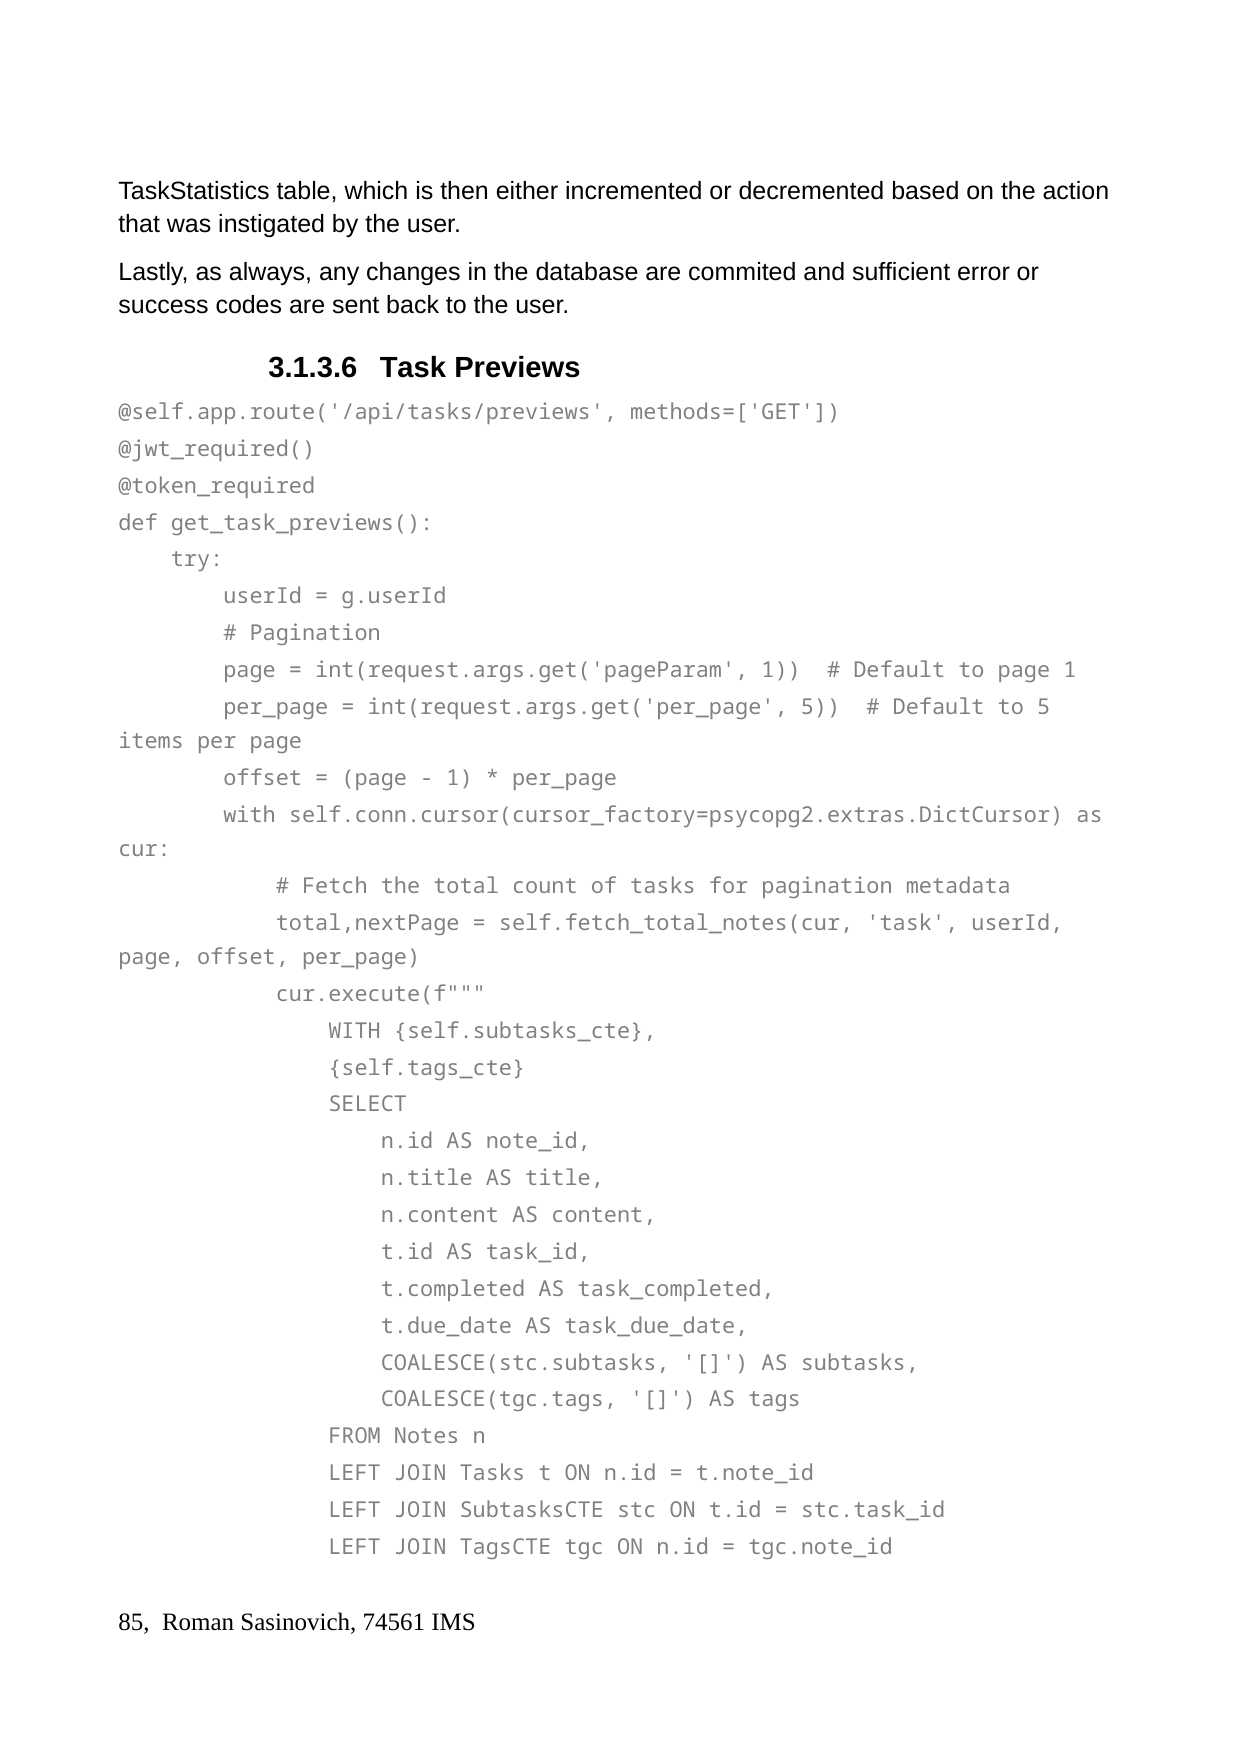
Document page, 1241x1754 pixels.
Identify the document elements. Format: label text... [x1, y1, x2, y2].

text total,nextPage = self.fetch_total_notes(cur, 'task', userId, page, offset, per_page) [118, 907, 1122, 971]
text n.content AS content, [118, 1199, 1122, 1229]
subtitle Task Previews [268, 350, 1122, 383]
text @self.app.route('/api/tasks/previews', methods=['GET']) [118, 396, 1122, 426]
text COALESCE(stc.subtasks, '[]') AS subtasks, [118, 1347, 1122, 1376]
text def get_task_previews(): [118, 507, 1122, 536]
text @jwt_required() [118, 433, 1122, 463]
text WITH {self.subtasks_cte}, [118, 1015, 1122, 1044]
text with self.conn.cursor(cursor_factory=psycopg2.extras.DictCursor) as cur: [118, 799, 1122, 863]
text n.id AS note_id, [118, 1125, 1122, 1155]
text cur.execute(f""" [118, 978, 1122, 1008]
text offset = (page - 1) * per_page [118, 762, 1122, 792]
text t.id AS task_id, [118, 1236, 1122, 1266]
text # Pagination [118, 617, 1122, 647]
text {self.tags_cte} [118, 1052, 1122, 1081]
text SELECT [118, 1088, 1122, 1118]
text t.completed AS task_completed, [118, 1273, 1122, 1303]
text Lastly, as always, any changes in the database are commited and sufficient error or success codes are sent back to the user. [118, 257, 1122, 319]
text @token_required [118, 470, 1122, 499]
text t.due_date AS task_due_date, [118, 1310, 1122, 1339]
text n.title AS title, [118, 1162, 1122, 1192]
text userId = g.userId [118, 580, 1122, 610]
text LEFT JOIN TagsCTE tgc ON n.id = tgc.note_id [118, 1531, 1122, 1561]
text page = int(request.args.get('pageParam', 1)) # Default to page 1 [118, 654, 1122, 684]
text FROM Notes n [118, 1420, 1122, 1450]
text per_page = int(request.args.get('per_page', 5)) # Default to 5 items per page [118, 691, 1122, 755]
text # Fetch the total count of tasks for pagination metadata [118, 870, 1122, 900]
text TaskStatistics table, which is then either incremented or decremented based on the action that was instigated by the user. [118, 176, 1122, 238]
text try: [118, 543, 1122, 573]
text COALESCE(tgc.tags, '[]') AS tags [118, 1383, 1122, 1413]
text LEFT JOIN Tasks t ON n.id = t.note_id [118, 1457, 1122, 1487]
text LEFT JOIN SubtasksCTE stc ON t.id = stc.task_id [118, 1494, 1122, 1524]
